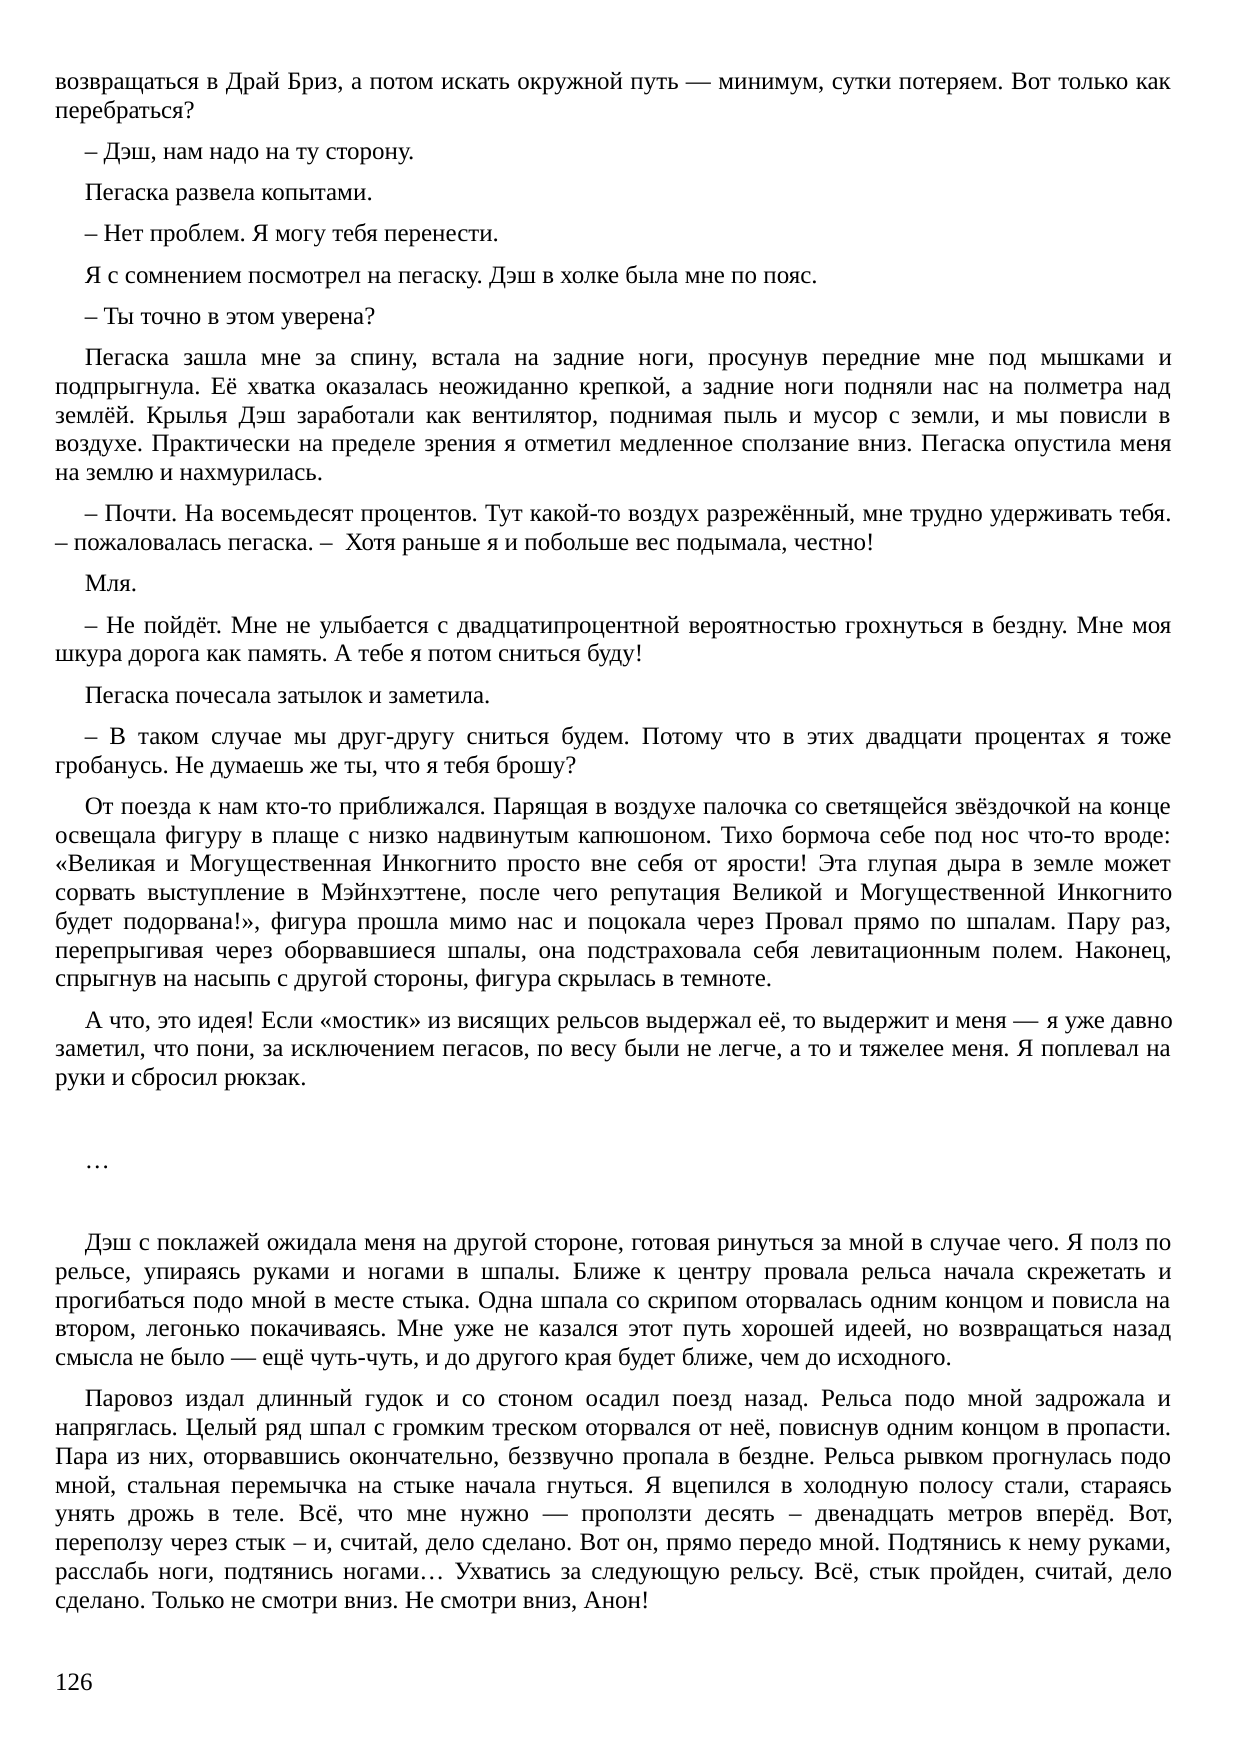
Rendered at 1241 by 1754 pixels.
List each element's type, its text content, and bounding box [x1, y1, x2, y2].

text Паровоз издал длинный гудок и со стоном осадил поезд назад. Рельса подо мной задрожала и напряглась. Целый ряд шпал с громким треском оторвался от неё, повиснув одним концом в пропасти. Пара из них, оторвавшись окончательно, беззвучно пропала в бездне. Рельса рывком прогнулась подо мной, стальная перемычка на стыке начала гнуться. Я вцепился в холодную полосу стали, стараясь унять дрожь в теле. Всё, что мне нужно — проползти десять – двенадцать метров вперёд. Вот, переползу через стык – и, считай, дело сделано. Вот он, прямо передо мной. Подтянись к нему руками, расслабь ноги, подтянись ногами… Ухватись за следующую рельсу. Всё, стык пройден, считай, дело сделано. Только не смотри вниз. Не смотри вниз, Анон! [55, 1383, 1173, 1613]
text – Нет проблем. Я могу тебя перенести. [55, 218, 1173, 247]
text – В таком случае мы друг-другу сниться будем. Потому что в этих двадцати процентах я тоже гробанусь. Не думаешь же ты, что я тебя брошу? [55, 721, 1173, 778]
text – Не пойдёт. Мне не улыбается с двадцатипроцентной вероятностью грохнуться в бездну. Мне моя шкура дорога как память. А тебе я потом сниться буду! [55, 610, 1173, 667]
text – Почти. На восемьдесят процентов. Тут какой-то воздух разрежённый, мне трудно удерживать тебя. – пожаловалась пегаска. – Хотя раньше я и побольше вес подымала, честно! [55, 498, 1173, 556]
text Пегаска зашла мне за спину, встала на задние ноги, просунув передние мне под мышками и подпрыгнула. Её хватка оказалась неожиданно крепкой, а задние ноги подняли нас на полметра над землёй. Крылья Дэш заработали как вентилятор, поднимая пыль и мусор с земли, и мы повисли в воздухе. Практически на пределе зрения я отметил медленное сползание вниз. Пегаска опустила меня на землю и нахмурилась. [55, 342, 1173, 486]
text возвращаться в Драй Бриз, а потом искать окружной путь — минимум, сутки потеряем. Вот только как перебраться? [55, 66, 1173, 123]
text А что, это идея! Если «мостик» из висящих рельсов выдержал её, то выдержит и меня — я уже давно заметил, что пони, за исключением пегасов, по весу были не легче, а то и тяжелее меня. Я поплевал на руки и сбросил рюкзак. [55, 1005, 1173, 1091]
text Пегаска почесала затылок и заметила. [55, 680, 1173, 708]
text Дэш с поклажей ожидала меня на другой стороне, готовая ринуться за мной в случае чего. Я полз по рельсе, упираясь руками и ногами в шпалы. Ближе к центру провала рельса начала скрежетать и прогибаться подо мной в месте стыка. Одна шпала со скрипом оторвалась одним концом и повисла на втором, легонько покачиваясь. Мне уже не казался этот путь хорошей идеей, но возвращаться назад смысла не было — ещё чуть-чуть, и до другого края будет ближе, чем до исходного. [55, 1227, 1173, 1371]
text – Дэш, нам надо на ту сторону. [55, 136, 1173, 165]
text – Ты точно в этом уверена? [55, 301, 1173, 330]
text Я с сомнением посмотрел на пегаску. Дэш в холке была мне по пояс. [55, 260, 1173, 288]
text … [55, 1145, 1173, 1173]
text От поезда к нам кто-то приближался. Парящая в воздухе палочка со светящейся звёздочкой на конце освещала фигуру в плаще с низко надвинутым капюшоном. Тихо бормоча себе под нос что-то вроде: «Великая и Могущественная Инкогнито просто вне себя от ярости! Эта глупая дыра в земле может сорвать выступление в Мэйнхэттене, после чего репутация Великой и Могущественной Инкогнито будет подорвана!», фигура прошла мимо нас и поцокала через Провал прямо по шпалам. Пару раз, перепрыгивая через оборвавшиеся шпалы, она подстраховала себя левитационным полем. Наконец, спрыгнув на насыпь с другой стороны, фигура скрылась в темноте. [55, 791, 1173, 992]
text Мля. [55, 568, 1173, 597]
text Пегаска развела копытами. [55, 177, 1173, 206]
